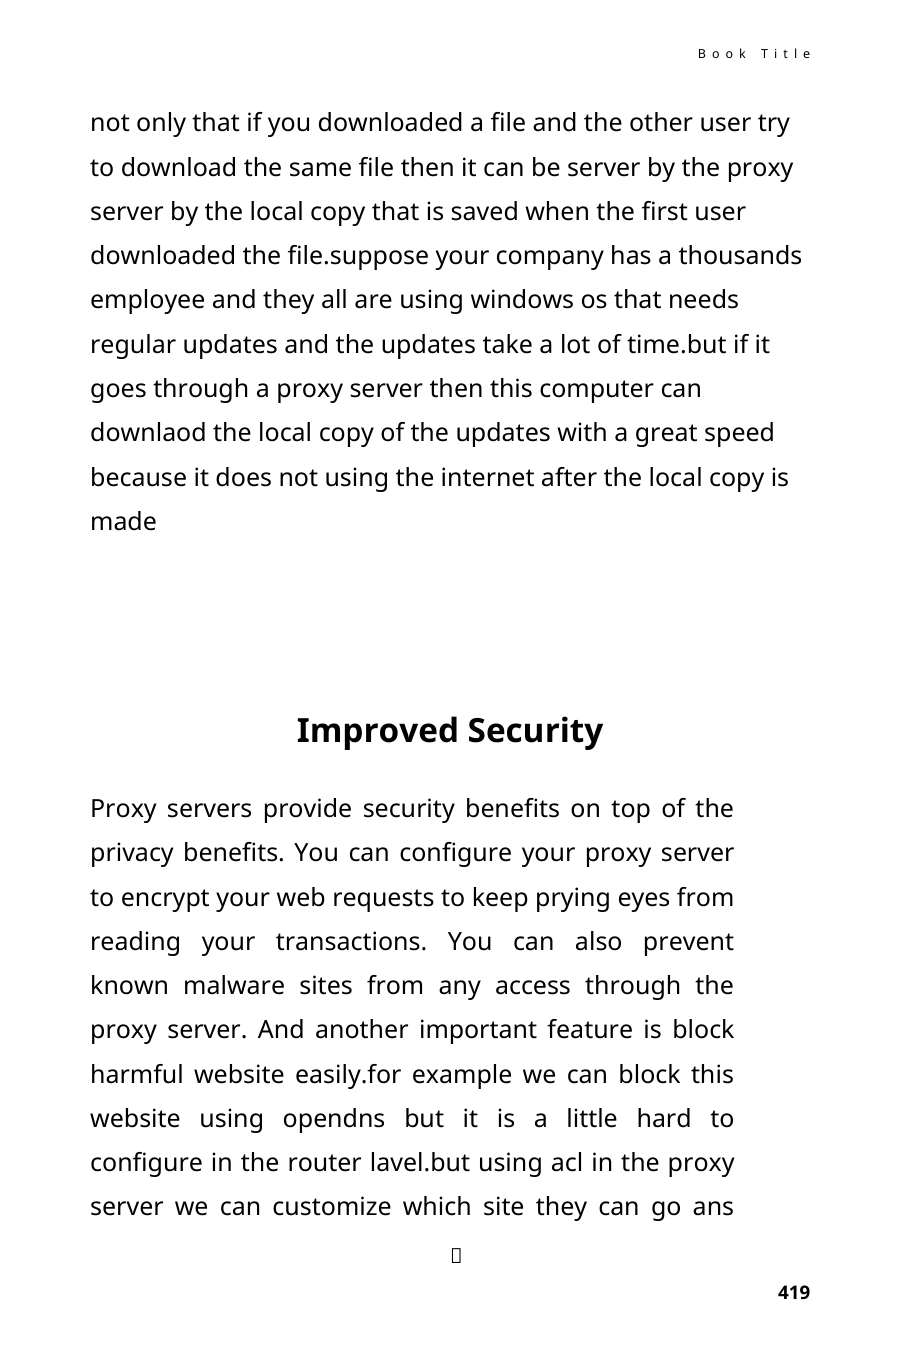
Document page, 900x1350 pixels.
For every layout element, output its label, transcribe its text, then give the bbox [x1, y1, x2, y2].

text Proxy servers provide security benefits on top of the privacy benefits. You can configure your proxy server to encrypt your web requests to keep prying eyes from reading your transactions. You can also prevent known malware sites from any access through the proxy server. And another important feature is block harmful website easily.for example we can block this website using opendns but it is a little hard to configure in the router lavel.but using acl in the proxy server we can customize which site they can go ans [90, 791, 735, 1223]
text Improved Security [90, 707, 810, 752]
text not only that if you downloaded a file and the other user try to download the same file then it can be server by the proxy server by the local copy that is saved when the first user downloaded the file.suppose your company has a thousands employee and they all are using windows os that needs regular updates and the updates take a lot of time.but if it goes through a proxy server then this computer can downlaod the local copy of the updates with a great speed because it does not using the internet after the local copy is made [90, 105, 810, 537]
